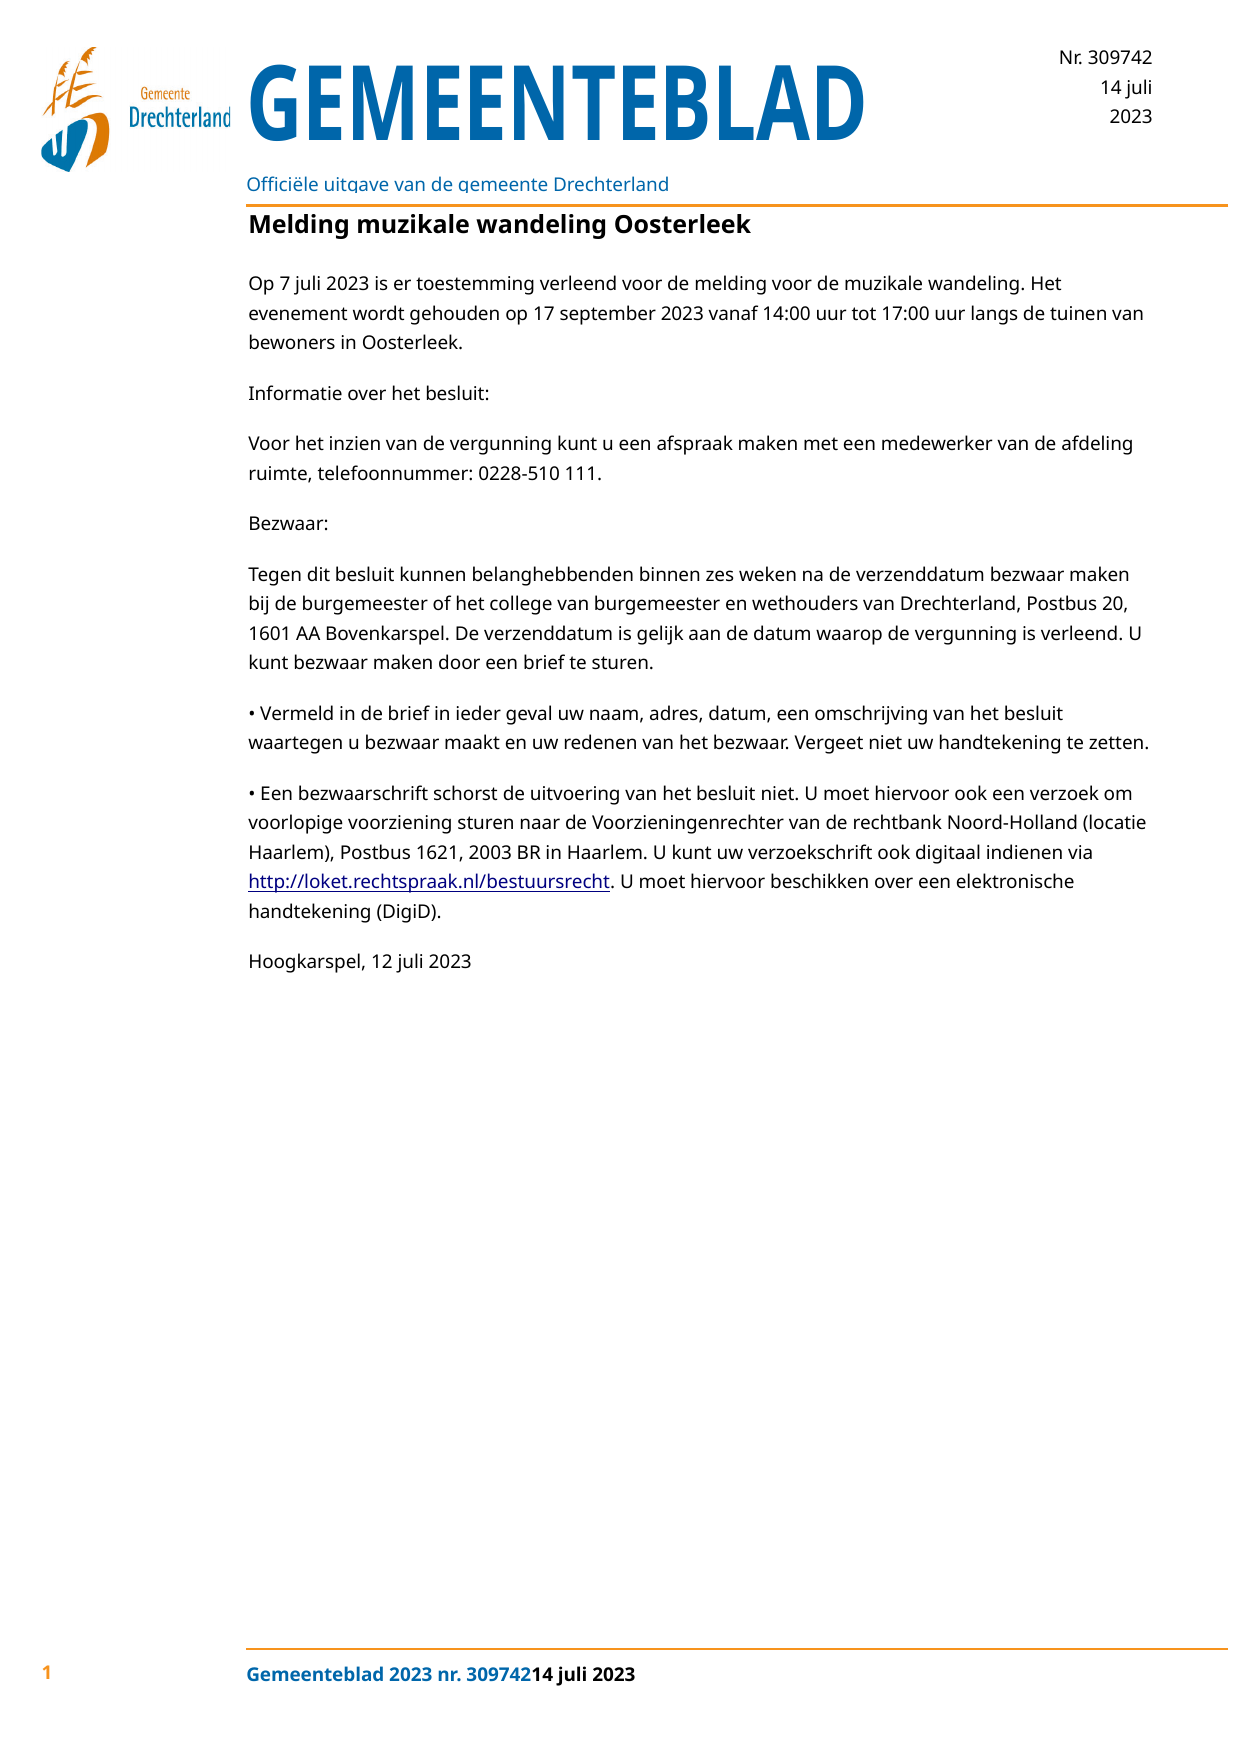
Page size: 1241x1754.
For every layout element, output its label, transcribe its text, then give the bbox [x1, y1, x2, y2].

text Informatie over het besluit: [248, 380, 1152, 406]
text • Vermeld in de brief in ieder geval uw naam, adres, datum, een omschrijving van het besluit waartegen u bezwaar maakt en uw redenen van het bezwaar. Vergeet niet uw handtekening te zetten. [248, 700, 1152, 755]
picture [41, 47, 231, 172]
text • Een bezwaarschrift schorst de uitvoering van het besluit niet. U moet hiervoor ook een verzoek om voorlopige voorziening sturen naar de Voorzieningenrechter van de rechtbank Noord-Holland (locatie Haarlem), Postbus 1621, 2003 BR in Haarlem. U kunt uw verzoekschrift ook digitaal indienen via http://loket.rechtspraak.nl/bestuursrecht. U moet hiervoor beschikken over een elektronische handtekening (DigiD). [248, 780, 1152, 924]
text Melding muzikale wandeling Oosterleek [248, 207, 1152, 241]
text Bezwaar: [248, 510, 1152, 536]
text Voor het inzien van de vergunning kunt u een afspraak maken met een medewerker van de afdeling ruimte, telefoonnummer: 0228-510 111. [248, 430, 1152, 486]
text Hoogkarspel, 12 juli 2023 [248, 949, 1152, 974]
text Op 7 juli 2023 is er toestemming verleend voor de melding voor de muzikale wandeling. Het evenement wordt gehouden op 17 september 2023 vanaf 14:00 uur tot 17:00 uur langs de tuinen van bewoners in Oosterleek. [248, 270, 1152, 355]
picture [41, 158, 64, 172]
text Tegen dit besluit kunnen belanghebbenden binnen zes weken na de verzenddatum bezwaar maken bij de burgemeester of het college van burgemeester en wethouders van Drechterland, Postbus 20, 1601 AA Bovenkarspel. De verzenddatum is gelijk aan de datum waarop de vergunning is verleend. U kunt bezwaar maken door een brief te sturen. [248, 561, 1152, 675]
picture [226, 115, 231, 124]
